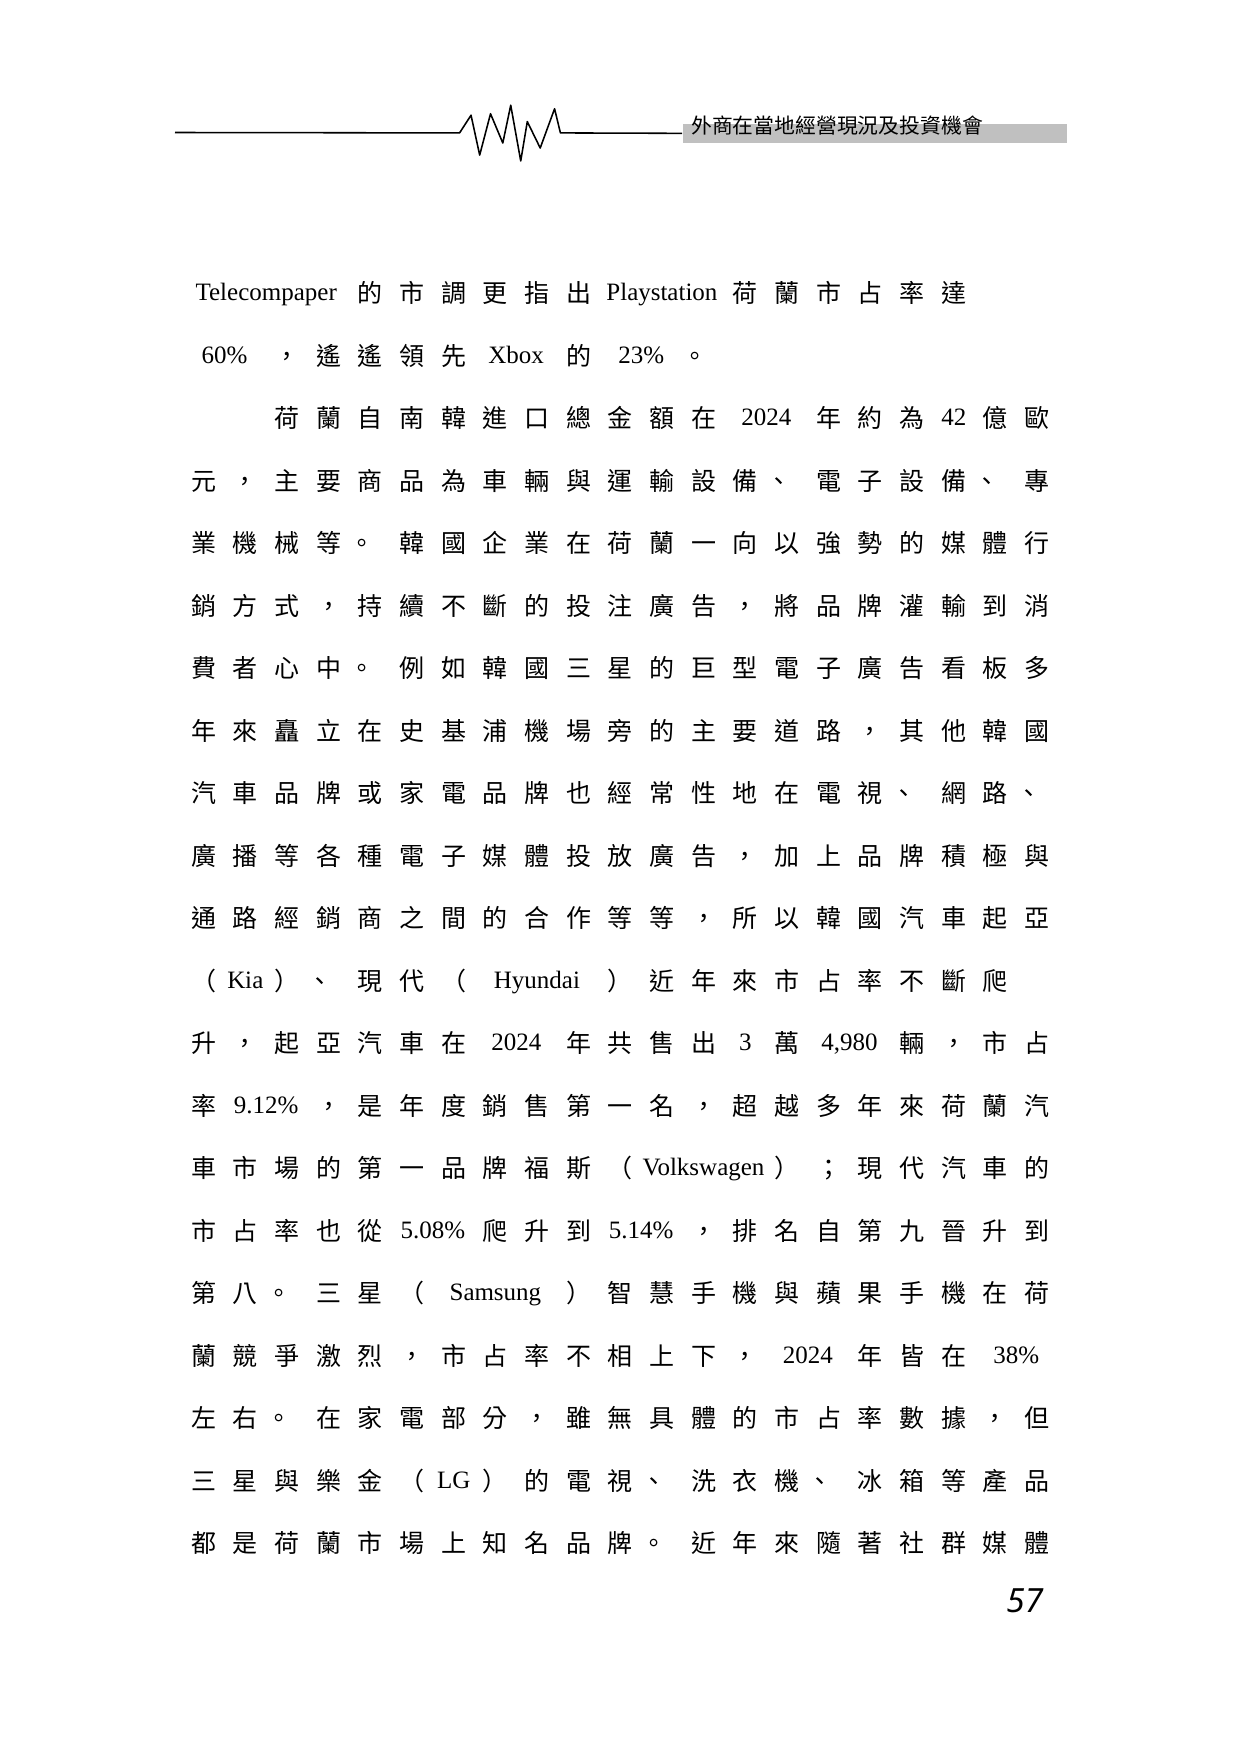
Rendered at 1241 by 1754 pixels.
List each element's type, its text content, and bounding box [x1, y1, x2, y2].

text Telecompaper的市調更指出Playstation荷蘭市占率達60%，遙遙領先Xbox的23%。 [183, 250, 1058, 375]
text 荷蘭自南韓進口總金額在2024年約為42億歐元，主要商品為車輛與運輸設備、電子設備、專業機械等。韓國企業在荷蘭一向以強勢的媒體行銷方式，持續不斷的投注廣告，將品牌灌輸到消費者心中。例如韓國三星的巨型電子廣告看板多年來矗立在史基浦機場旁的主要道路，其他韓國汽車品牌或家電品牌也經常性地在電視、網路、廣播等各種電子媒體投放廣告，加上品牌積極與通路經銷商之間的合作等等，所以韓國汽車起亞（Kia）、現代（Hyundai）近年來市占率不斷爬升，起亞汽車在2024年共售出3萬4,980輛，市占率9.12%，是年度銷售第一名，超越多年來荷蘭汽車市場的第一品牌福斯（Volkswagen）；現代汽車的市占率也從5.08%爬升到5.14%，排名自第九晉升到第八。三星（Samsung）智慧手機與蘋果手機在荷蘭競爭激烈，市占率不相上下，2024年皆在38%左右。在家電部分，雖無具體的市占率數據，但三星與樂金（LG）的電視、洗衣機、冰箱等產品都是荷蘭市場上知名品牌。近年來隨著社群媒體 [183, 375, 1058, 1563]
